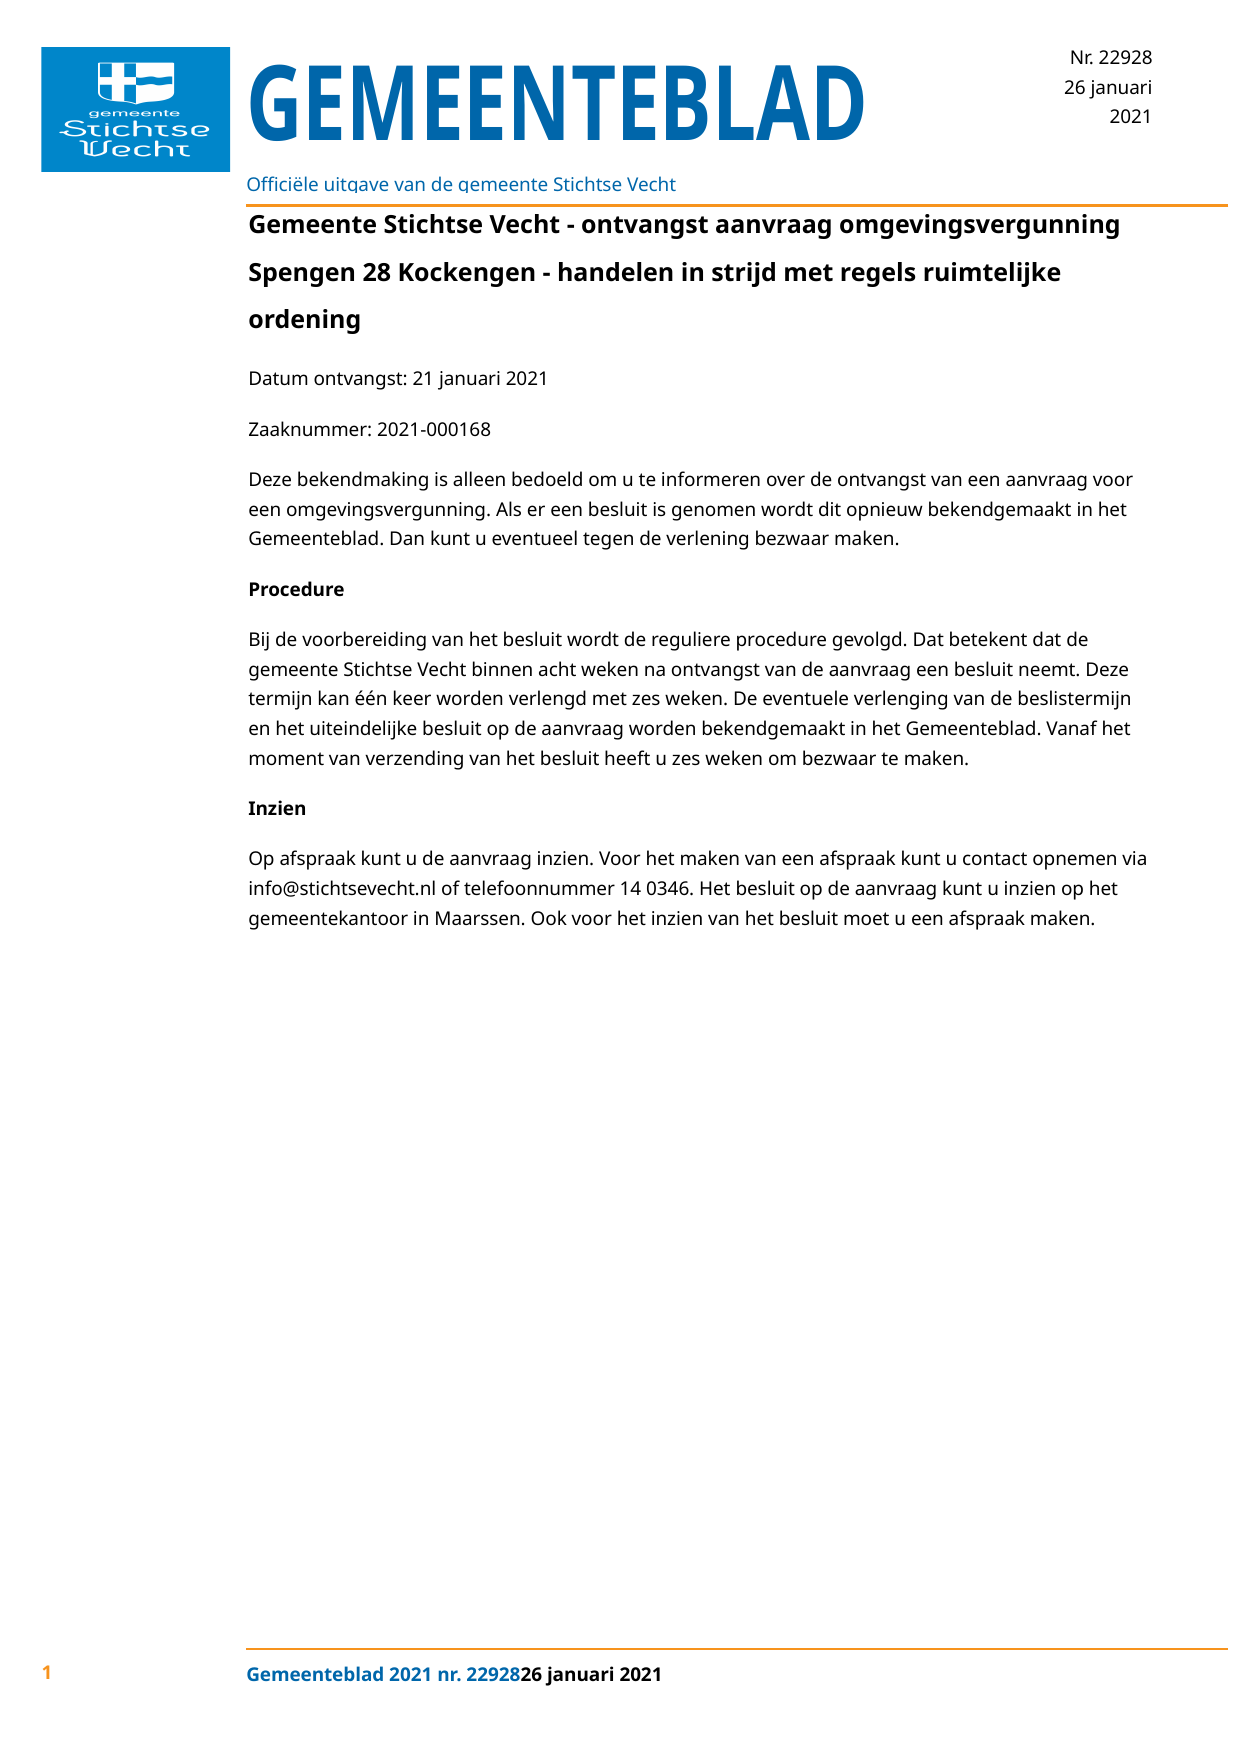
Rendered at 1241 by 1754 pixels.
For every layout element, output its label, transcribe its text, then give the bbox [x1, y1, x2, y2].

text Zaaknummer: 2021-000168 [248, 416, 1152, 442]
text Op afspraak kunt u de aanvraag inzien. Voor het maken van een afspraak kunt u contact opnemen via info@stichtsevecht.nl of telefoonnummer 14 0346. Het besluit op de aanvraag kunt u inzien op het gemeentekantoor in Maarssen. Ook voor het inzien van het besluit moet u een afspraak maken. [248, 846, 1152, 930]
picture [137, 63, 174, 103]
text Datum ontvangst: 21 januari 2021 [248, 366, 1152, 391]
text Procedure [248, 576, 1152, 602]
text Deze bekendmaking is alleen bedoeld om u te informeren over de ontvangst van een aanvraag voor een omgevingsvergunning. Als er een besluit is genomen wordt dit opnieuw bekendgemaakt in het Gemeenteblad. Dan kunt u eventueel tegen de verlening bezwaar maken. [248, 466, 1152, 551]
text Inzien [248, 795, 1152, 821]
text Gemeente Stichtse Vecht - ontvangst aanvraag omgevingsvergunning Spengen 28 Kockengen - handelen in strijd met regels ruimtelijke ordening [248, 207, 1152, 336]
picture [99, 63, 135, 101]
text Bij de voorbereiding van het besluit wordt de reguliere procedure gevolgd. Dat betekent dat de gemeente Stichtse Vecht binnen acht weken na ontvangst van de aanvraag een besluit neemt. Deze termijn kan één keer worden verlengd met zes weken. De eventuele verlenging van de beslistermijn en het uiteindelijke besluit op de aanvraag worden bekendgemaakt in het Gemeenteblad. Vanaf het moment van verzending van het besluit heeft u zes weken om bezwaar te maken. [248, 626, 1152, 770]
